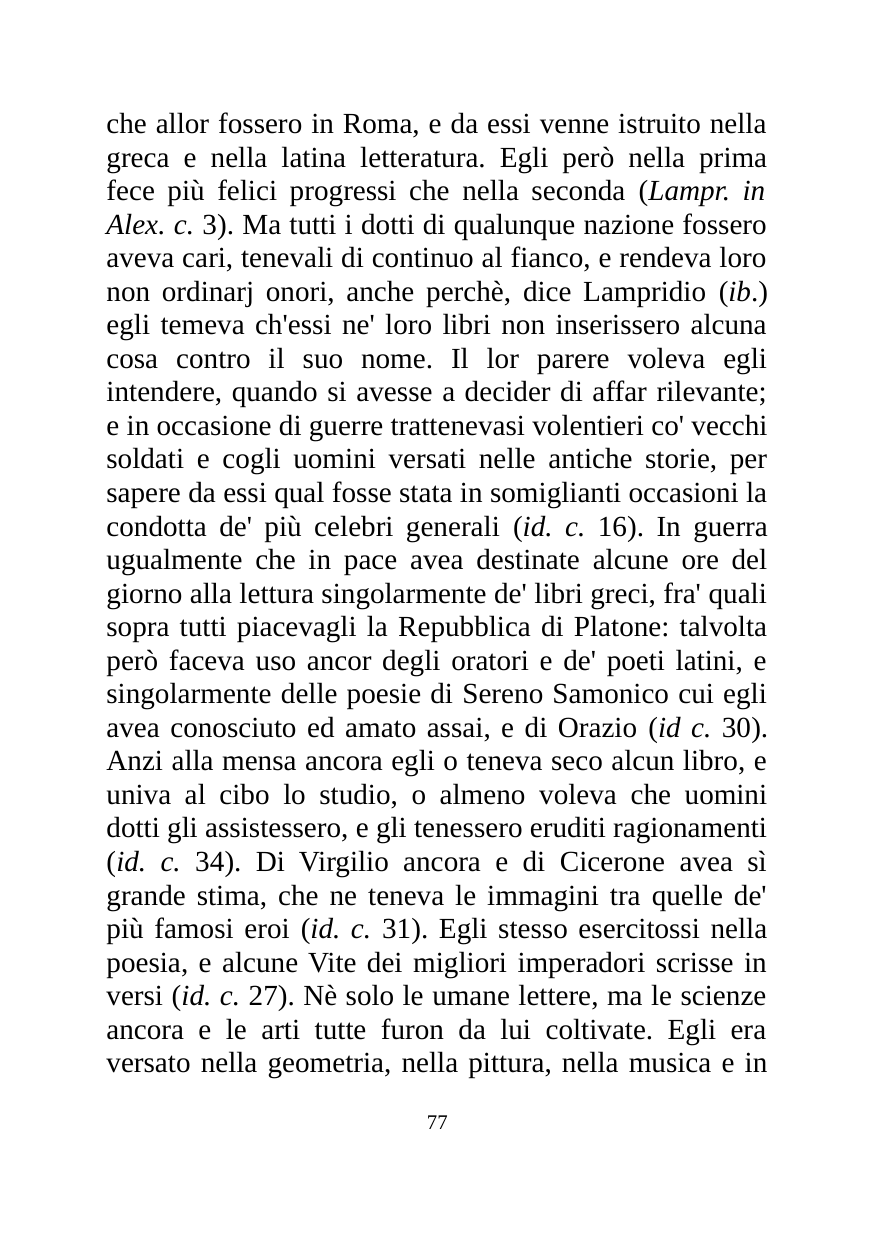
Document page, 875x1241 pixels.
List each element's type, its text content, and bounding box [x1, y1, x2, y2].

text che allor fossero in Roma, e da essi venne istruito nella greca e nella latina letteratura. Egli però nella prima fece più felici progressi che nella seconda (Lampr. in Alex. c. 3). Ma tutti i dotti di qualunque nazione fossero aveva cari, tenevali di continuo al fianco, e rendeva loro non ordinarj onori, anche perchè, dice Lampridio (ib.) egli temeva ch'essi ne' loro libri non inserissero alcuna cosa contro il suo nome. Il lor parere voleva egli intendere, quando si avesse a decider di affar rilevante; e in occasione di guerre trattenevasi volentieri co' vecchi soldati e cogli uomini versati nelle antiche storie, per sapere da essi qual fosse stata in somiglianti occasioni la condotta de' più celebri generali (id. c. 16). In guerra ugualmente che in pace avea destinate alcune ore del giorno alla lettura singolarmente de' libri greci, fra' quali sopra tutti piacevagli la Repubblica di Platone: talvolta però faceva uso ancor degli oratori e de' poeti latini, e singolarmente delle poesie di Sereno Samonico cui egli avea conosciuto ed amato assai, e di Orazio (id c. 30). Anzi alla mensa ancora egli o teneva seco alcun libro, e univa al cibo lo studio, o almeno voleva che uomini dotti gli assistessero, e gli tenessero eruditi ragionamenti (id. c. 34). Di Virgilio ancora e di Cicerone avea sì grande stima, che ne teneva le immagini tra quelle de' più famosi eroi (id. c. 31). Egli stesso esercitossi nella poesia, e alcune Vite dei migliori imperadori scrisse in versi (id. c. 27). Nè solo le umane lettere, ma le scienze ancora e le arti tutte furon da lui coltivate. Egli era versato nella geometria, nella pittura, nella musica e in [106, 106, 768, 1079]
